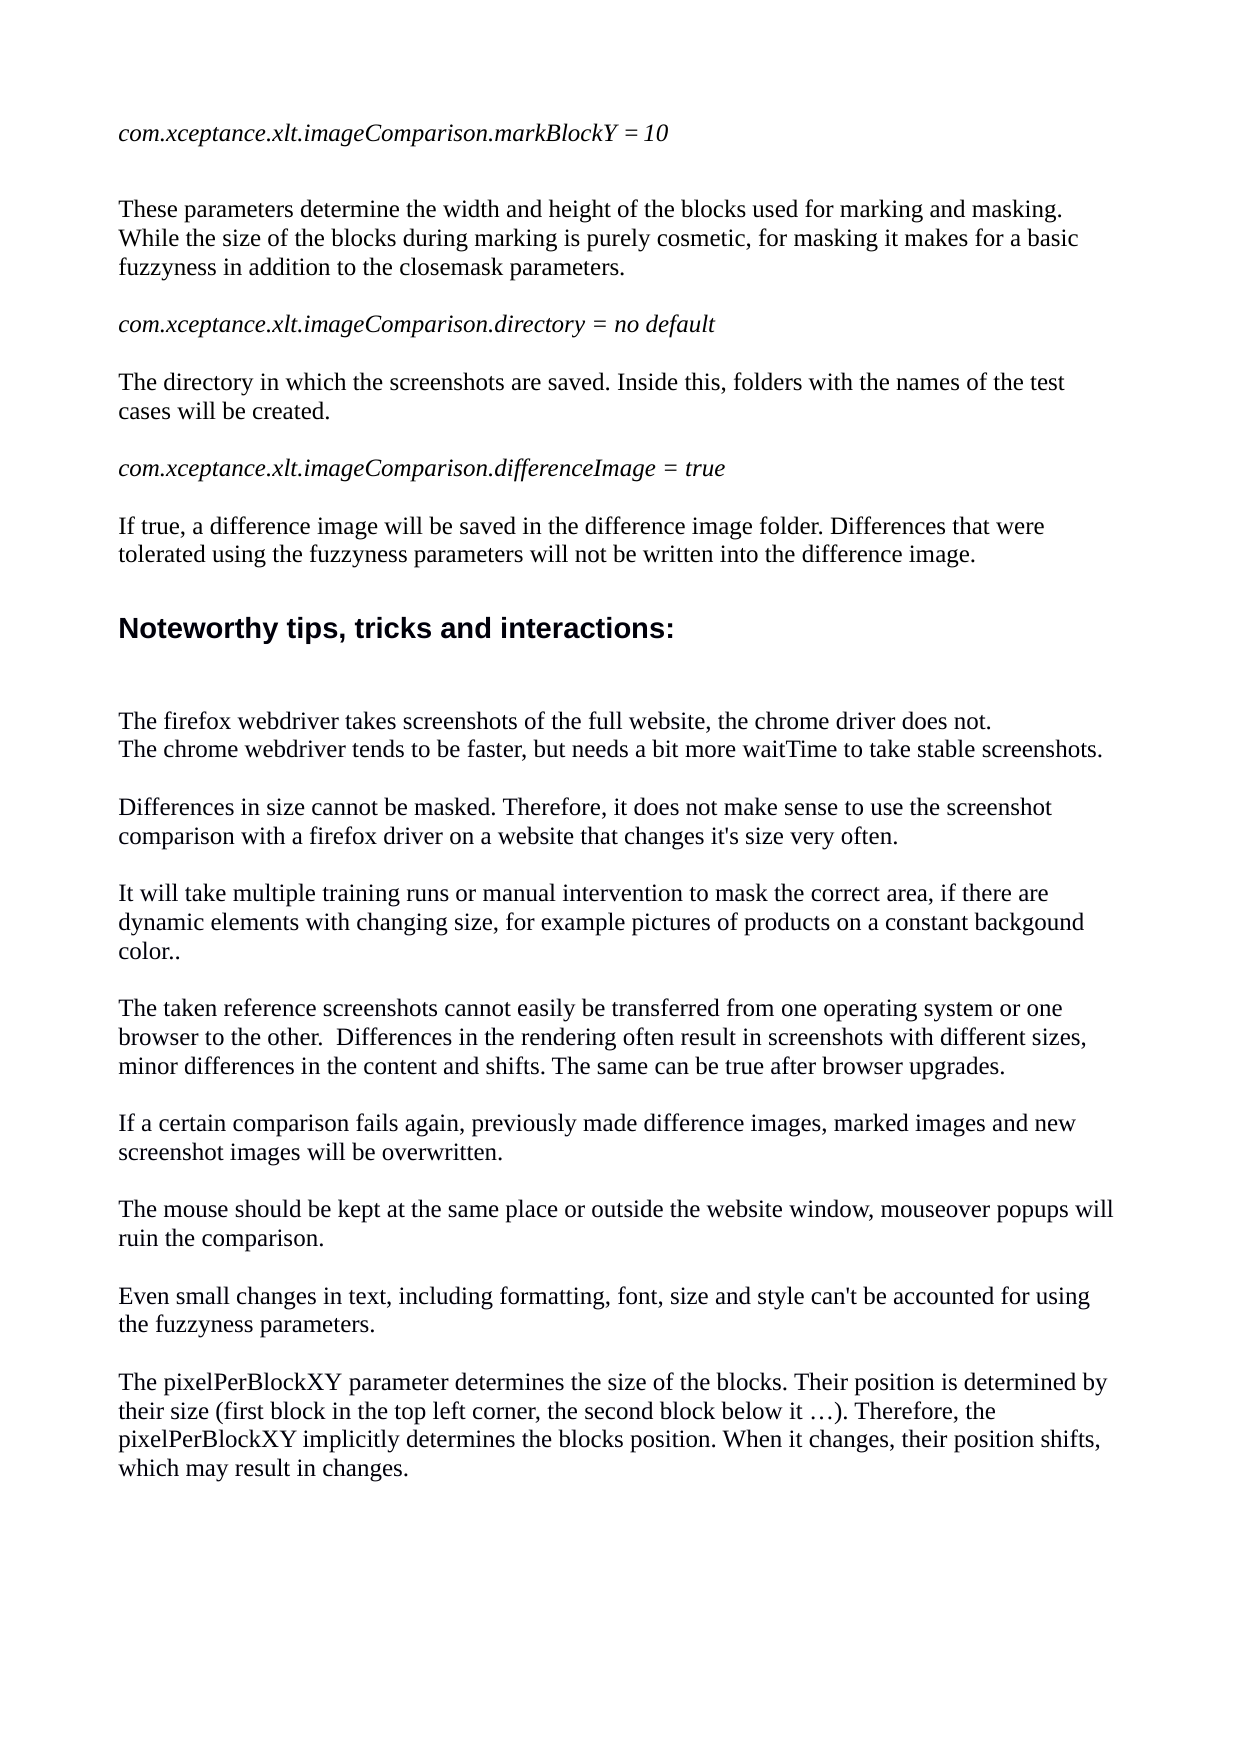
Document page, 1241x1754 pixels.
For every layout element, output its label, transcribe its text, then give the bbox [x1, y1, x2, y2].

text Differences in size cannot be masked. Therefore, it does not make sense to use the screenshot comparison with a firefox driver on a website that changes it's size very often. [118, 792, 1122, 849]
text com.xceptance.xlt.imageComparison.directory = no default [118, 309, 1122, 338]
text If a certain comparison fails again, previously made difference images, marked images and new screenshot images will be overwritten. [118, 1108, 1122, 1166]
text The chrome webdriver tends to be faster, but needs a bit more waitTime to take stable screenshots. [118, 734, 1122, 763]
text The pixelPerBlockXY parameter determines the size of the blocks. Their position is determined by their size (first block in the top left corner, the second block below it …). Therefore, the pixelPerBlockXY implicitly determines the blocks position. When it changes, their position shifts, which may result in changes. [118, 1367, 1122, 1482]
text If true, a difference image will be saved in the difference image folder. Differences that were tolerated using the fuzzyness parameters will not be written into the difference image. [118, 511, 1122, 568]
text The taken reference screenshots cannot easily be transferred from one operating system or one browser to the other. Differences in the rendering often result in screenshots with different sizes, minor differences in the content and shifts. The same can be true after browser upgrades. [118, 993, 1122, 1079]
subtitle Noteworthy tips, tricks and interactions: [118, 612, 1122, 645]
text The directory in which the screenshots are saved. Inside this, folders with the names of the test cases will be created. [118, 367, 1122, 424]
text It will take multiple training runs or manual intervention to mask the correct area, if there are dynamic elements with changing size, for example pictures of products on a constant backgound color.. [118, 878, 1122, 964]
text These parameters determine the width and height of the blocks used for marking and masking. While the size of the blocks during marking is purely cosmetic, for masking it makes for a basic fuzzyness in addition to the closemask parameters. [118, 194, 1122, 281]
text com.xceptance.xlt.imageComparison.differenceImage = true [118, 453, 1122, 482]
text com.xceptance.xlt.imageComparison.markBlockY = 10 [118, 118, 1122, 147]
text The mouse should be kept at the same place or outside the website window, mouseover popups will ruin the comparison. [118, 1194, 1122, 1252]
text The firefox webdriver takes screenshots of the full website, the chrome driver does not. [118, 706, 1122, 734]
text Even small changes in text, including formatting, font, size and style can't be accounted for using the fuzzyness parameters. [118, 1281, 1122, 1338]
